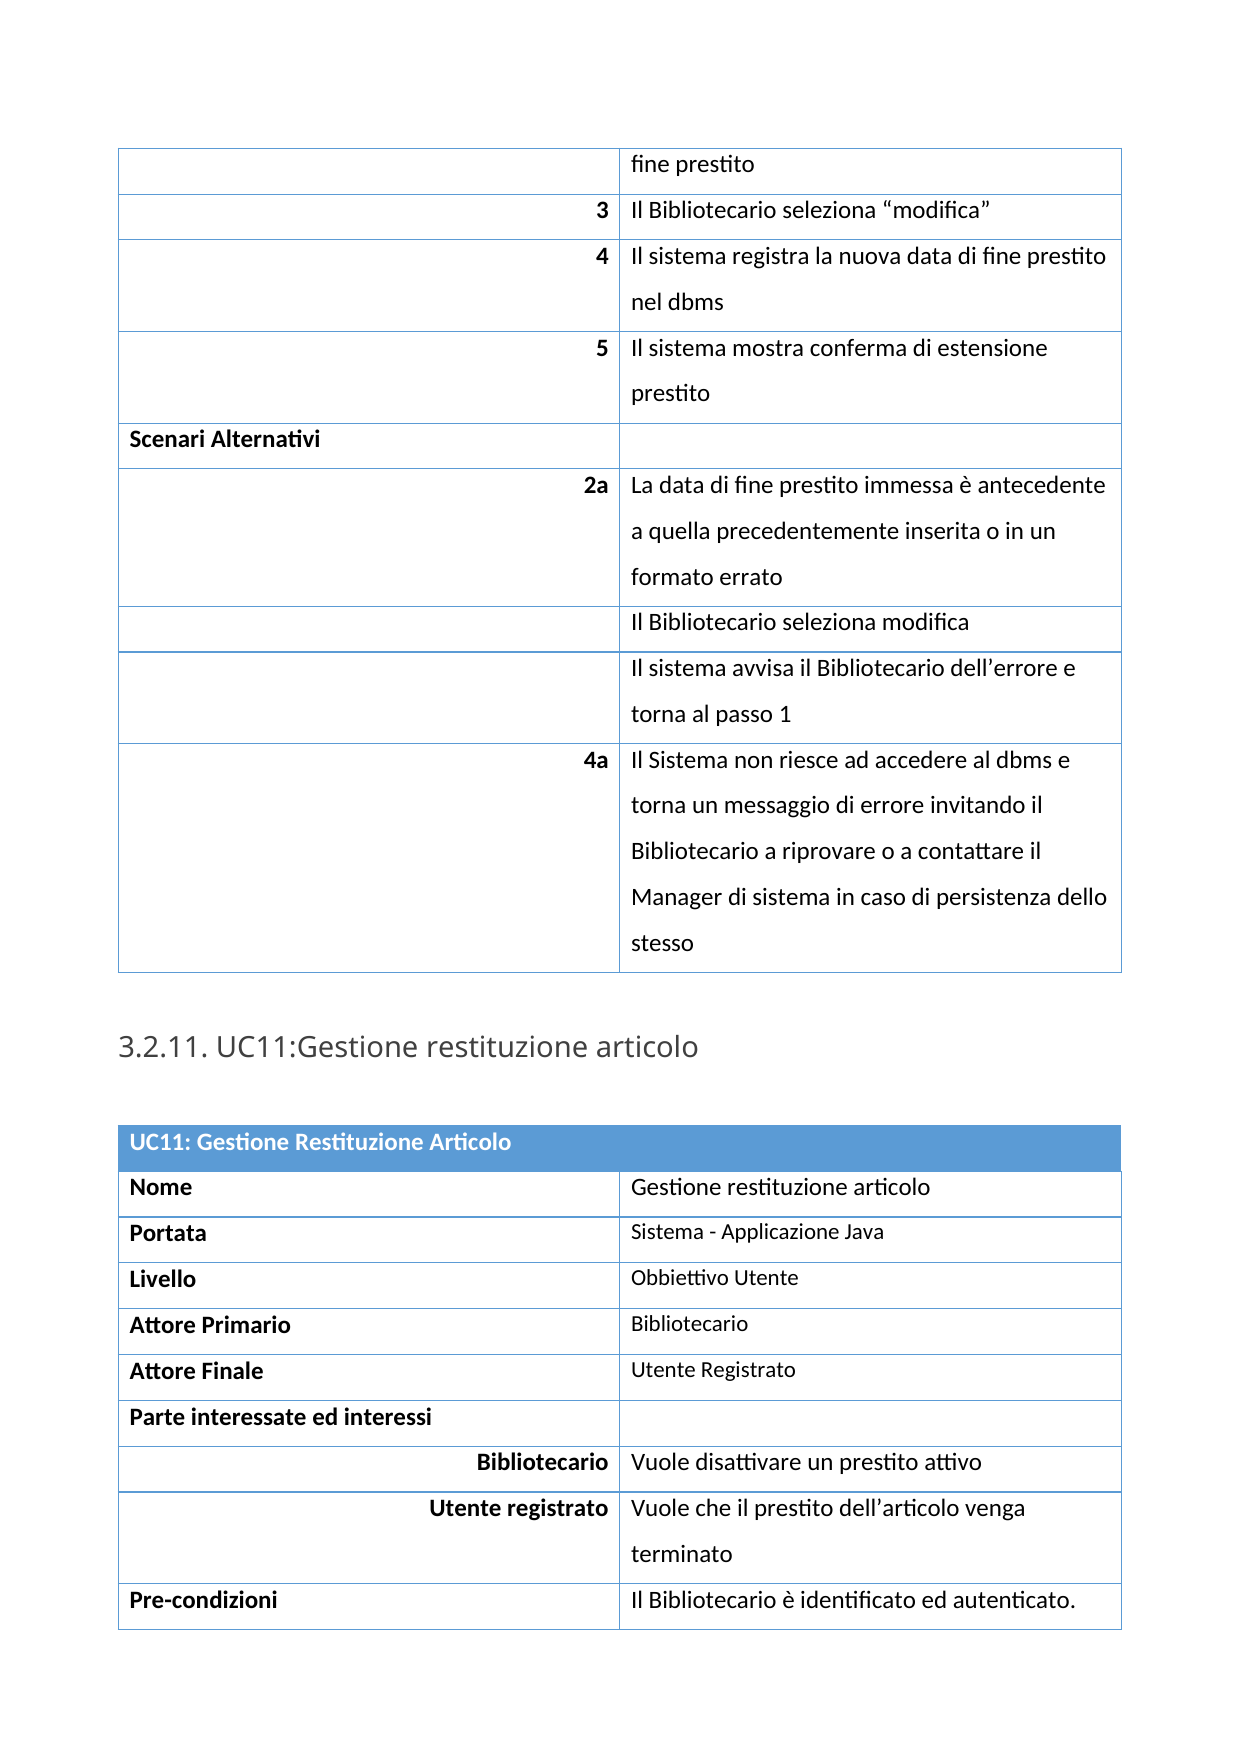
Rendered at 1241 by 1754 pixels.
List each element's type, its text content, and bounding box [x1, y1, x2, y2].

table_cell 5 [119, 332, 619, 422]
table_cell Attore Primario [119, 1309, 619, 1354]
table_cell 3 [119, 195, 619, 239]
table_cell [119, 149, 619, 193]
table_cell Scenari Alternativi [119, 424, 619, 468]
subtitle 3.2.11. UC11:Gestione restituzione articolo [118, 1027, 1122, 1066]
table_cell Sistema - Applicazione Java [620, 1218, 1121, 1262]
table_cell Vuole che il prestito dell’articolo venga terminato [620, 1493, 1121, 1583]
table_cell Livello [119, 1263, 619, 1308]
table_header UC11: Gestione Restituzione Articolo [119, 1126, 1121, 1171]
table_cell Parte interessate ed interessi [119, 1401, 619, 1446]
table_cell Utente registrato [119, 1493, 619, 1583]
table_cell Bibliotecario [119, 1447, 619, 1491]
table_cell 4a [119, 744, 619, 972]
table_cell Il sistema registra la nuova data di fine prestito nel dbms [620, 240, 1121, 331]
table_cell Gestione restituzione articolo [620, 1172, 1121, 1216]
table_cell 2a [119, 469, 619, 606]
table_cell Il Bibliotecario è identificato ed autenticato. [620, 1584, 1121, 1629]
table_cell Bibliotecario [620, 1309, 1121, 1354]
table_cell Vuole disattivare un prestito attivo [620, 1447, 1121, 1491]
table_cell Il sistema mostra conferma di estensione prestito [620, 332, 1121, 422]
table_cell Il Bibliotecario seleziona “modifica” [620, 195, 1121, 239]
table_cell Il Bibliotecario seleziona modifica [620, 607, 1121, 651]
table_cell Il Sistema non riesce ad accedere al dbms e torna un messaggio di errore invitando il Bibliotecario a riprovare o a contattare il Manager di sistema in caso di persistenza dello stesso [620, 744, 1121, 972]
table_cell Pre-condizioni [119, 1584, 619, 1629]
table_cell Nome [119, 1172, 619, 1216]
table_cell Portata [119, 1218, 619, 1262]
table_cell [119, 607, 619, 651]
table_cell fine prestito [620, 149, 1121, 193]
table_cell 4 [119, 240, 619, 331]
table_cell Il sistema avvisa il Bibliotecario dell’errore e torna al passo 1 [620, 653, 1121, 743]
table_cell Obbiettivo Utente [620, 1263, 1121, 1308]
table_cell [620, 1401, 1121, 1446]
table_cell Attore Finale [119, 1355, 619, 1400]
table_cell [620, 424, 1121, 468]
table_cell Utente Registrato [620, 1355, 1121, 1400]
table_cell La data di fine prestito immessa è antecedente a quella precedentemente inserita o in un formato errato [620, 469, 1121, 606]
table_cell [119, 653, 619, 743]
